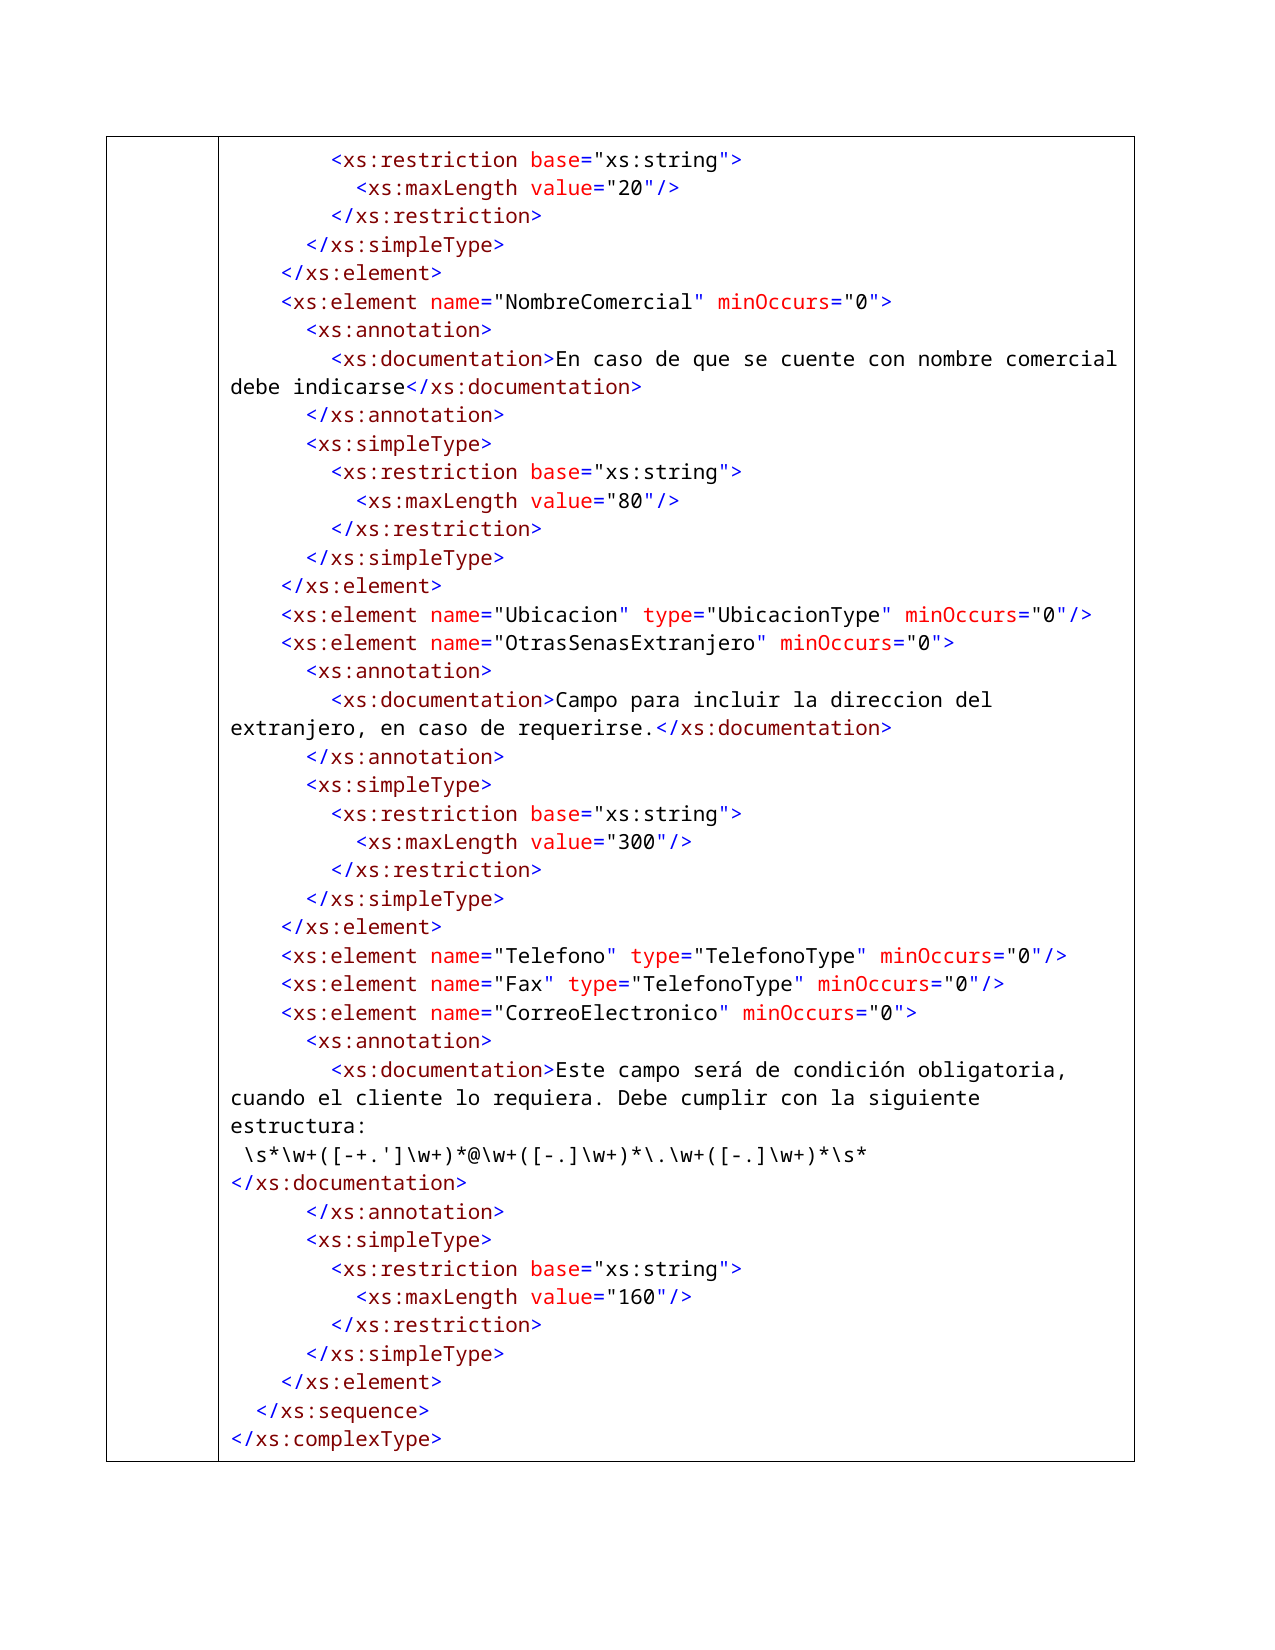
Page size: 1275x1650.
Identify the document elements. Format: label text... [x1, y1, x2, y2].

table_cell [107, 137, 218, 1461]
table_cell <xs:restriction base="xs:string"> <xs:maxLength value="20"/> </xs:restriction> </xs:simpleType> </xs:element> <xs:element name="NombreComercial" minOccurs="0"> <xs:annotation> <xs:documentation>En caso de que se cuente con nombre comercial debe indicarse</xs:documentation> </xs:annotation> <xs:simpleType> <xs:restriction base="xs:string"> <xs:maxLength value="80"/> </xs:restriction> </xs:simpleType> </xs:element> <xs:element name="Ubicacion" type="UbicacionType" minOccurs="0"/> <xs:element name="OtrasSenasExtranjero" minOccurs="0"> <xs:annotation> <xs:documentation>Campo para incluir la direccion del extranjero, en caso de requerirse.</xs:documentation> </xs:annotation> <xs:simpleType> <xs:restriction base="xs:string"> <xs:maxLength value="300"/> </xs:restriction> </xs:simpleType> </xs:element> <xs:element name="Telefono" type="TelefonoType" minOccurs="0"/> <xs:element name="Fax" type="TelefonoType" minOccurs="0"/> <xs:element name="CorreoElectronico" minOccurs="0"> <xs:annotation> <xs:documentation>Este campo será de condición obligatoria, cuando el cliente lo requiera. Debe cumplir con la siguiente estructura: \s*\w+([-+.']\w+)*@\w+([-.]\w+)*\.\w+([-.]\w+)*\s* </xs:documentation> </xs:annotation> <xs:simpleType> <xs:restriction base="xs:string"> <xs:maxLength value="160"/> </xs:restriction> </xs:simpleType> </xs:element> </xs:sequence> </xs:complexType> [219, 137, 1134, 1461]
